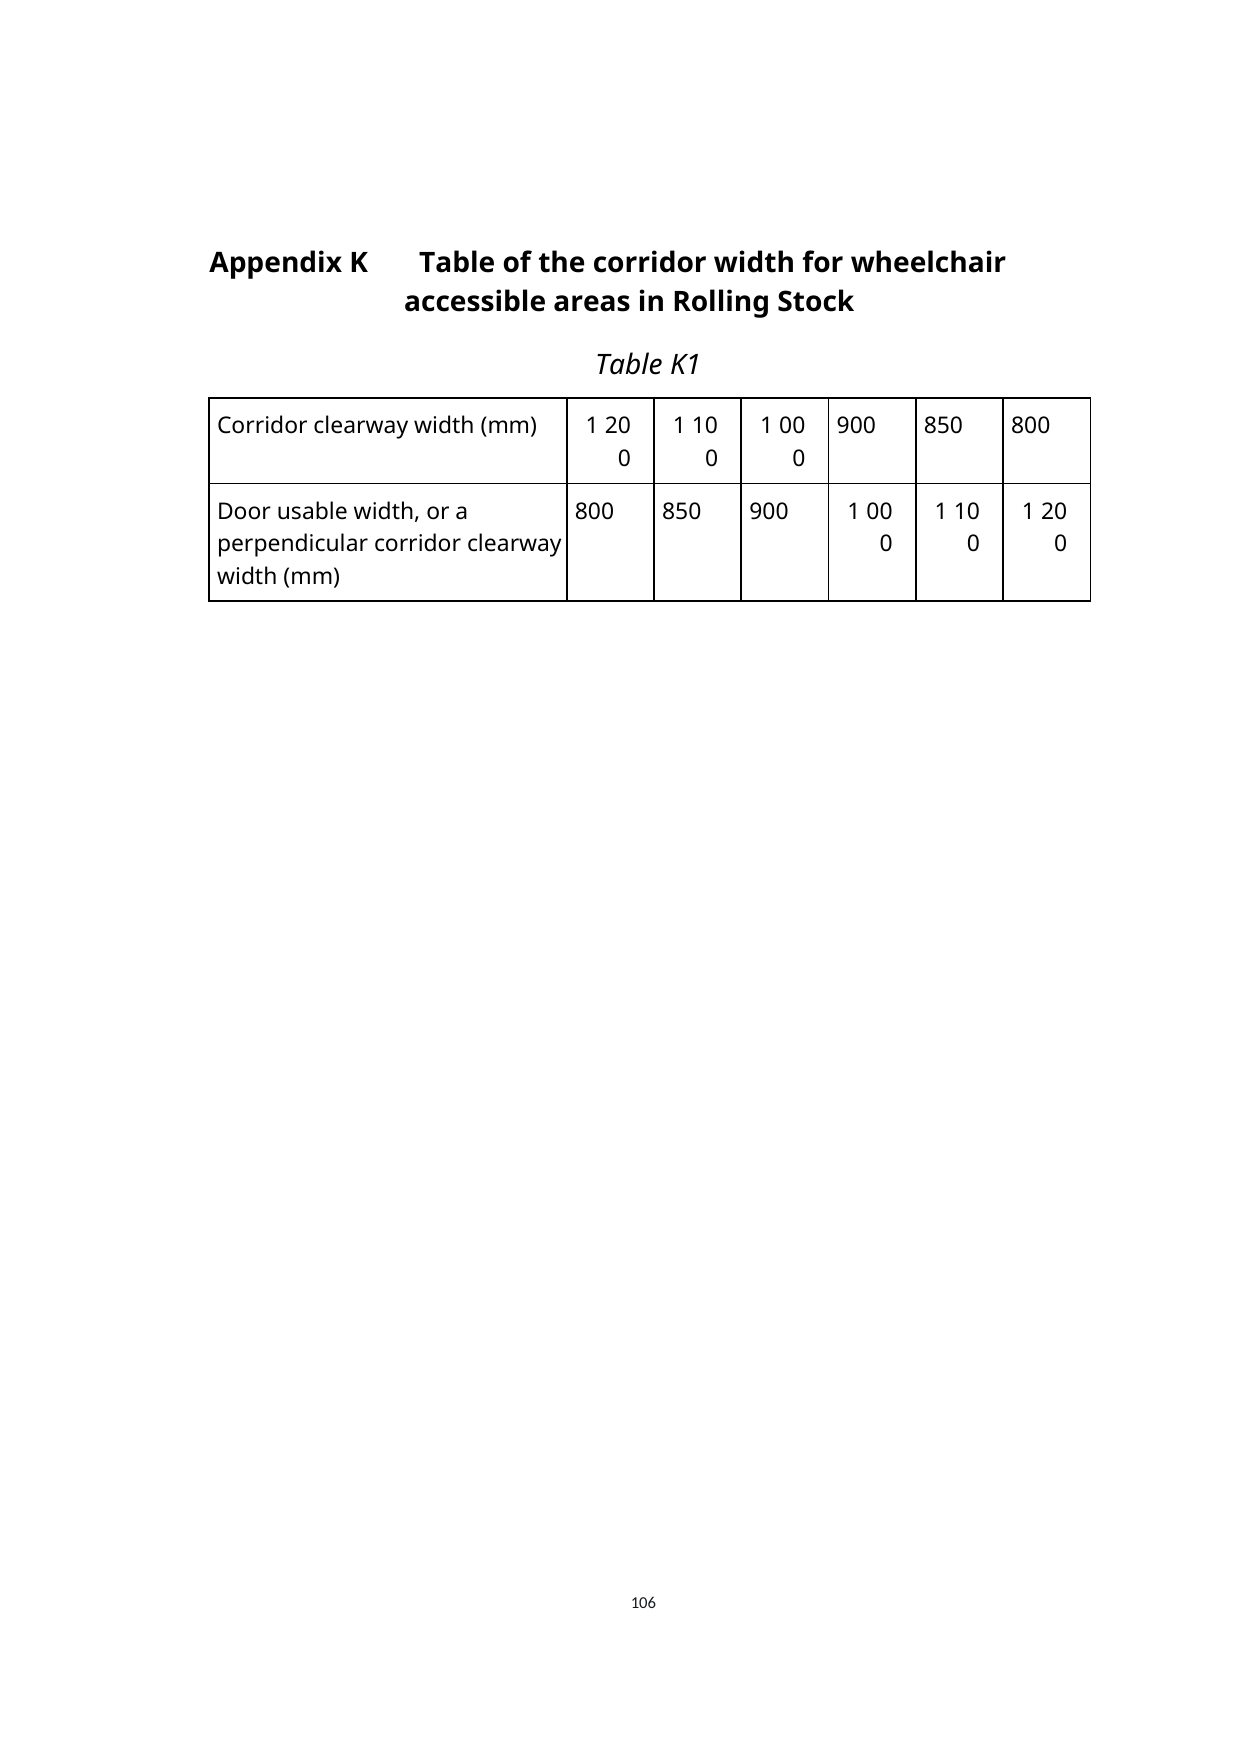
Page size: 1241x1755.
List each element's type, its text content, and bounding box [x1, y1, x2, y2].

table_cell 1 200 [1004, 484, 1090, 600]
table_header 1 000 [742, 399, 828, 482]
list Table of the corridor width for wheelchair accessible areas in Rolling Stock [209, 242, 1090, 319]
text Table K1 [209, 344, 1090, 382]
table_header 800 [1004, 399, 1090, 482]
table_header 1 100 [655, 399, 740, 482]
table_cell Door usable width, or a perpendicular corridor clearway width (mm) [210, 484, 566, 600]
table_header 900 [829, 399, 915, 482]
table_cell 1 100 [917, 484, 1002, 600]
table_header Corridor clearway width (mm) [210, 399, 566, 482]
table_cell 900 [742, 484, 828, 600]
table_header 850 [917, 399, 1002, 482]
table_cell 850 [655, 484, 740, 600]
table_header 1 200 [568, 399, 653, 482]
table_cell 800 [568, 484, 653, 600]
table_cell 1 000 [829, 484, 915, 600]
